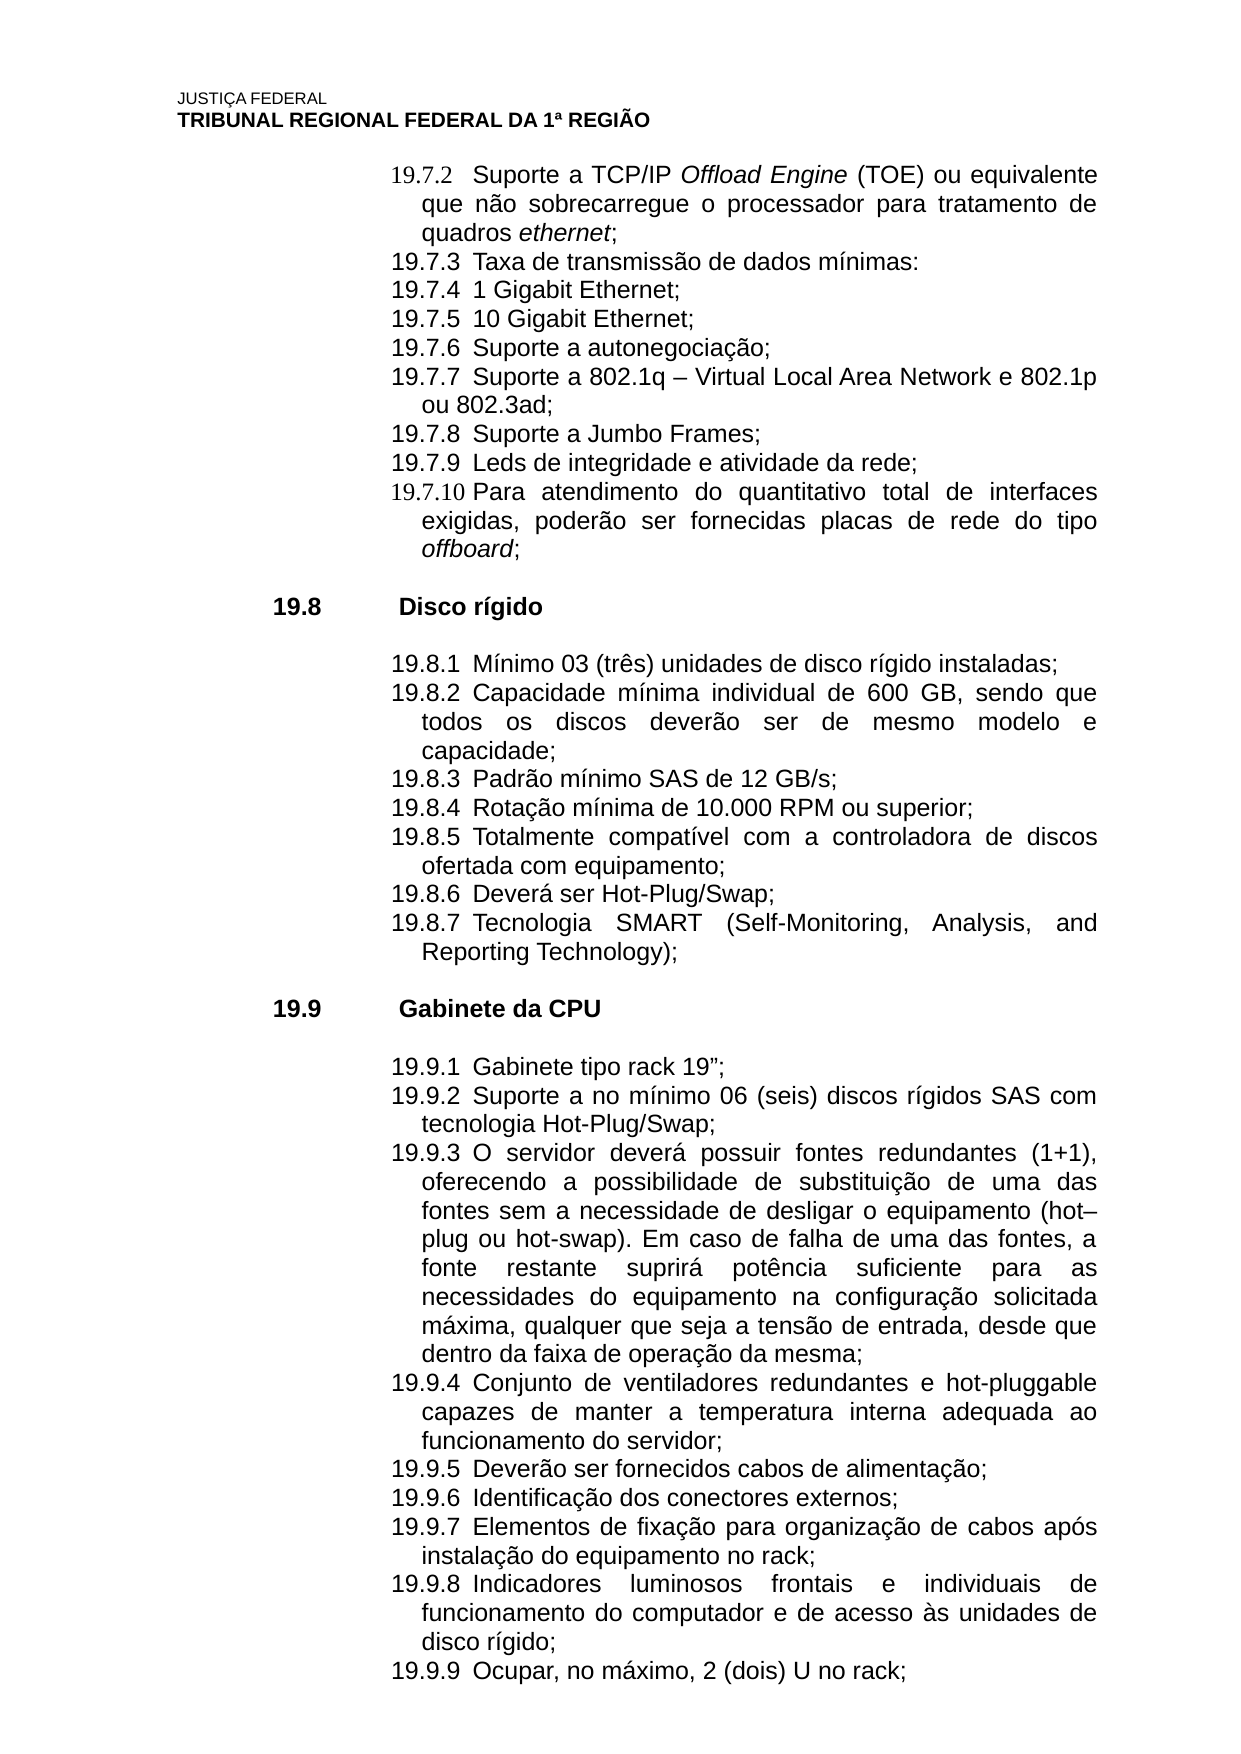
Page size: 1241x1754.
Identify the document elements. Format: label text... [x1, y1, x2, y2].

list Deverão ser fornecidos cabos de alimentação; [384, 1454, 1098, 1483]
list Identificação dos conectores externos; [384, 1483, 1098, 1512]
list 10 Gigabit Ethernet; [384, 304, 1098, 333]
list Suporte a autonegociação; [384, 333, 1098, 362]
list Ocupar, no máximo, 2 (dois) U no rack; [384, 1656, 1098, 1684]
list Disco rígido [266, 592, 1098, 621]
list 1 Gigabit Ethernet; [384, 276, 1098, 304]
list Taxa de transmissão de dados mínimas: [384, 247, 1098, 276]
list O servidor deverá possuir fontes redundantes (1+1), oferecendo a possibilidade de substituição de uma das fontes sem a necessidade de desligar o equipamento (hot–plug ou hot-swap). Em caso de falha de uma das fontes, a fonte restante suprirá potência suficiente para as necessidades do equipamento na configuração solicitada máxima, qualquer que seja a tensão de entrada, desde que dentro da faixa de operação da mesma; [384, 1138, 1098, 1368]
list Rotação mínima de 10.000 RPM ou superior; [384, 793, 1098, 822]
list Suporte a TCP/IP Offload Engine (TOE) ou equivalente que não sobrecarregue o processador para tratamento de quadros ethernet; [384, 160, 1098, 247]
list Mínimo 03 (três) unidades de disco rígido instaladas; [384, 649, 1098, 678]
list Elementos de fixação para organização de cabos após instalação do equipamento no rack; [384, 1512, 1098, 1569]
list Suporte a 802.1q – Virtual Local Area Network e 802.1p ou 802.3ad; [384, 362, 1098, 419]
list Suporte a no mínimo 06 (seis) discos rígidos SAS com tecnologia Hot-Plug/Swap; [384, 1081, 1098, 1138]
list Capacidade mínima individual de 600 GB, sendo que todos os discos deverão ser de mesmo modelo e capacidade; [384, 678, 1098, 764]
list Gabinete tipo rack 19”; [384, 1052, 1098, 1081]
list Indicadores luminosos frontais e individuais de funcionamento do computador e de acesso às unidades de disco rígido; [384, 1569, 1098, 1656]
list Conjunto de ventiladores redundantes e hot-pluggable capazes de manter a temperatura interna adequada ao funcionamento do servidor; [384, 1368, 1098, 1454]
list Para atendimento do quantitativo total de interfaces exigidas, poderão ser fornecidas placas de rede do tipo offboard; [384, 477, 1098, 563]
list Leds de integridade e atividade da rede; [384, 448, 1098, 477]
list Padrão mínimo SAS de 12 GB/s; [384, 764, 1098, 793]
list Tecnologia SMART (Self-Monitoring, Analysis, and Reporting Technology); [384, 908, 1098, 966]
list Totalmente compatível com a controladora de discos ofertada com equipamento; [384, 822, 1098, 879]
list Deverá ser Hot-Plug/Swap; [384, 879, 1098, 908]
list Suporte a Jumbo Frames; [384, 419, 1098, 448]
list Gabinete da CPU [266, 994, 1098, 1023]
